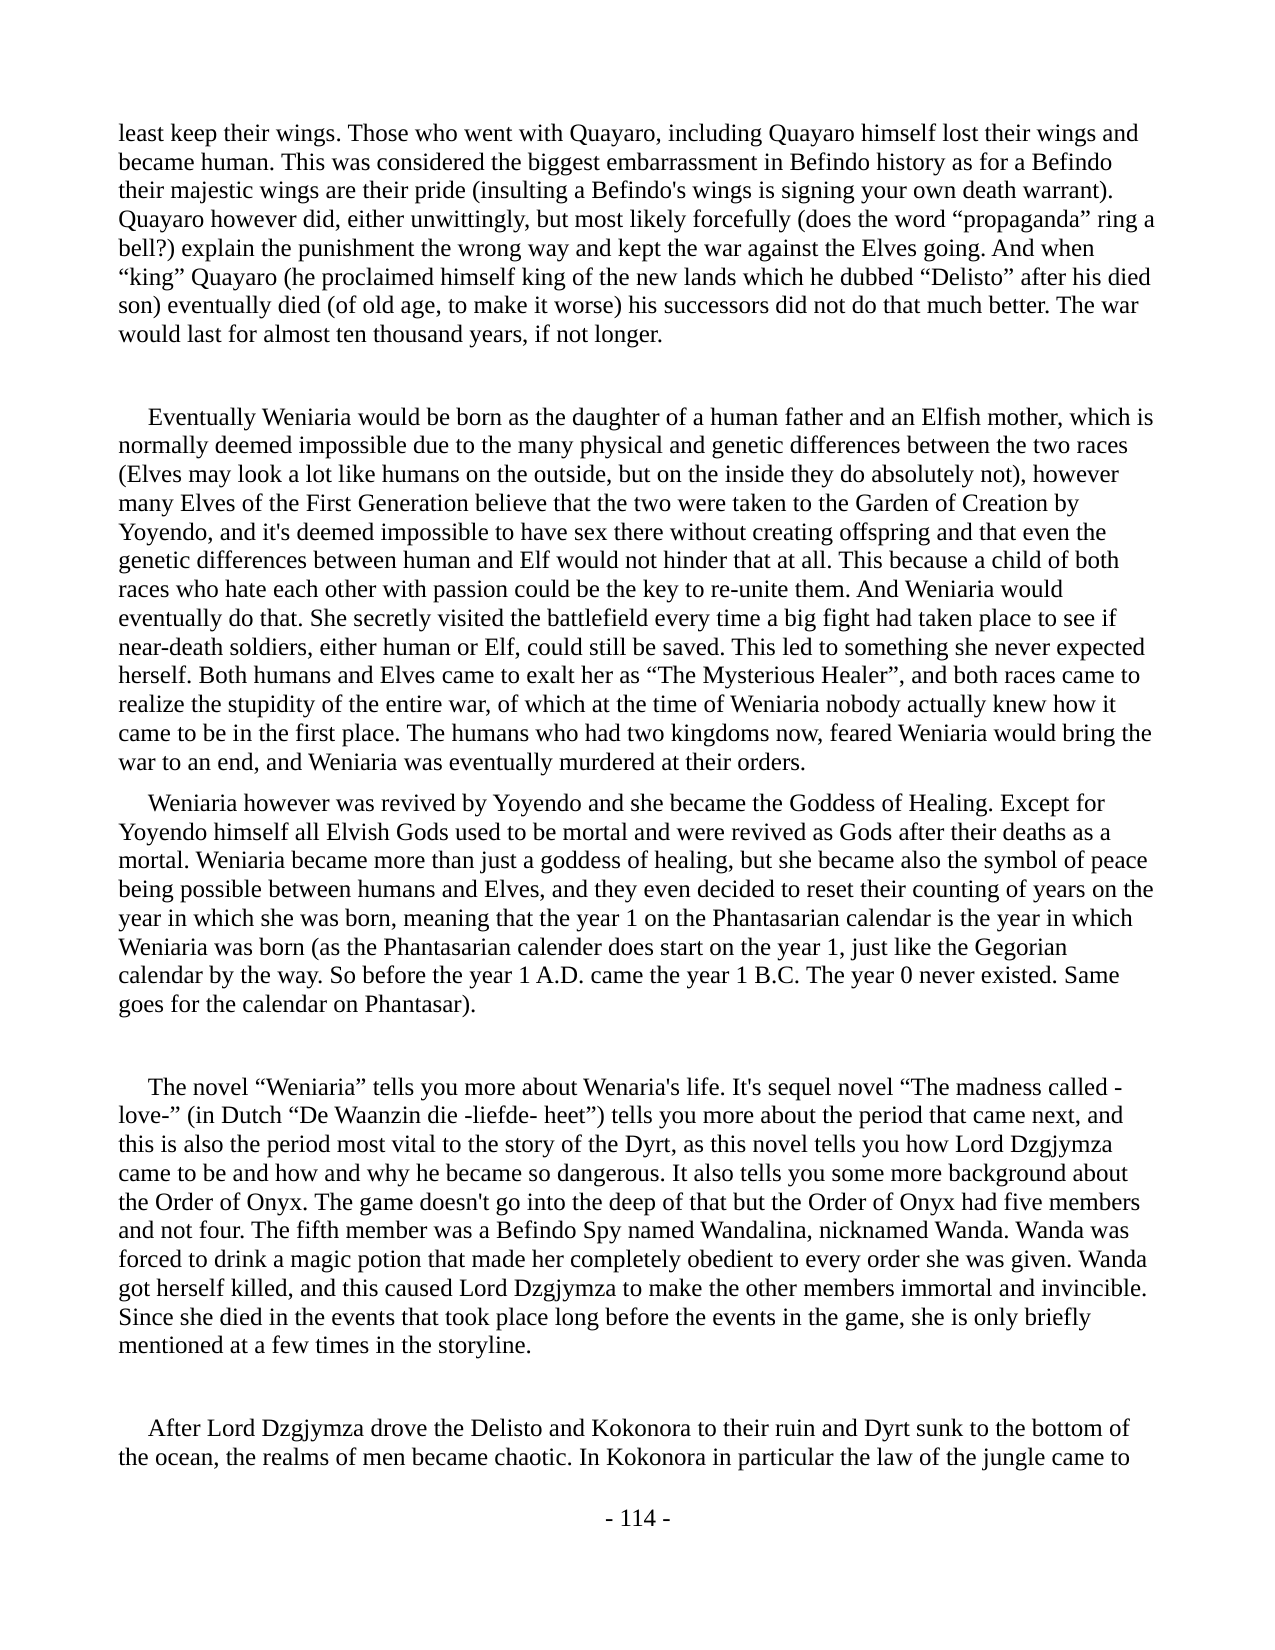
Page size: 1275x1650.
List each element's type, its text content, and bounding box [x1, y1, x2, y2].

text Eventually Weniaria would be born as the daughter of a human father and an Elfish mother, which is normally deemed impossible due to the many physical and genetic differences between the two races (Elves may look a lot like humans on the outside, but on the inside they do absolutely not), however many Elves of the First Generation believe that the two were taken to the Garden of Creation by Yoyendo, and it's deemed impossible to have sex there without creating offspring and that even the genetic differences between human and Elf would not hinder that at all. This because a child of both races who hate each other with passion could be the key to re-unite them. And Weniaria would eventually do that. She secretly visited the battlefield every time a big fight had taken place to see if near-death soldiers, either human or Elf, could still be saved. This led to something she never expected herself. Both humans and Elves came to exalt her as “The Mysterious Healer”, and both races came to realize the stupidity of the entire war, of which at the time of Weniaria nobody actually knew how it came to be in the first place. The humans who had two kingdoms now, feared Weniaria would bring the war to an end, and Weniaria was eventually murdered at their orders. [118, 402, 1157, 776]
text least keep their wings. Those who went with Quayaro, including Quayaro himself lost their wings and became human. This was considered the biggest embarrassment in Befindo history as for a Befindo their majestic wings are their pride (insulting a Befindo's wings is signing your own death warrant). Quayaro however did, either unwittingly, but most likely forcefully (does the word “propaganda” ring a bell?) explain the punishment the wrong way and kept the war against the Elves going. And when “king” Quayaro (he proclaimed himself king of the new lands which he dubbed “Delisto” after his died son) eventually died (of old age, to make it worse) his successors did not do that much better. The war would last for almost ten thousand years, if not longer. [118, 118, 1157, 348]
text Weniaria however was revived by Yoyendo and she became the Goddess of Healing. Except for Yoyendo himself all Elvish Gods used to be mortal and were revived as Gods after their deaths as a mortal. Weniaria became more than just a goddess of healing, but she became also the symbol of peace being possible between humans and Elves, and they even decided to reset their counting of years on the year in which she was born, meaning that the year 1 on the Phantasarian calendar is the year in which Weniaria was born (as the Phantasarian calender does start on the year 1, just like the Gegorian calendar by the way. So before the year 1 A.D. came the year 1 B.C. The year 0 never existed. Same goes for the calendar on Phantasar). [118, 788, 1157, 1018]
text The novel “Weniaria” tells you more about Wenaria's life. It's sequel novel “The madness called -love-” (in Dutch “De Waanzin die -liefde- heet”) tells you more about the period that came next, and this is also the period most vital to the story of the Dyrt, as this novel tells you how Lord Dzgjymza came to be and how and why he became so dangerous. It also tells you some more background about the Order of Onyx. The game doesn't go into the deep of that but the Order of Onyx had five members and not four. The fifth member was a Befindo Spy named Wandalina, nicknamed Wanda. Wanda was forced to drink a magic potion that made her completely obedient to every order she was given. Wanda got herself killed, and this caused Lord Dzgjymza to make the other members immortal and invincible. Since she died in the events that took place long before the events in the game, she is only briefly mentioned at a few times in the storyline. [118, 1072, 1157, 1359]
text After Lord Dzgjymza drove the Delisto and Kokonora to their ruin and Dyrt sunk to the bottom of the ocean, the realms of men became chaotic. In Kokonora in particular the law of the jungle came to [118, 1413, 1157, 1471]
